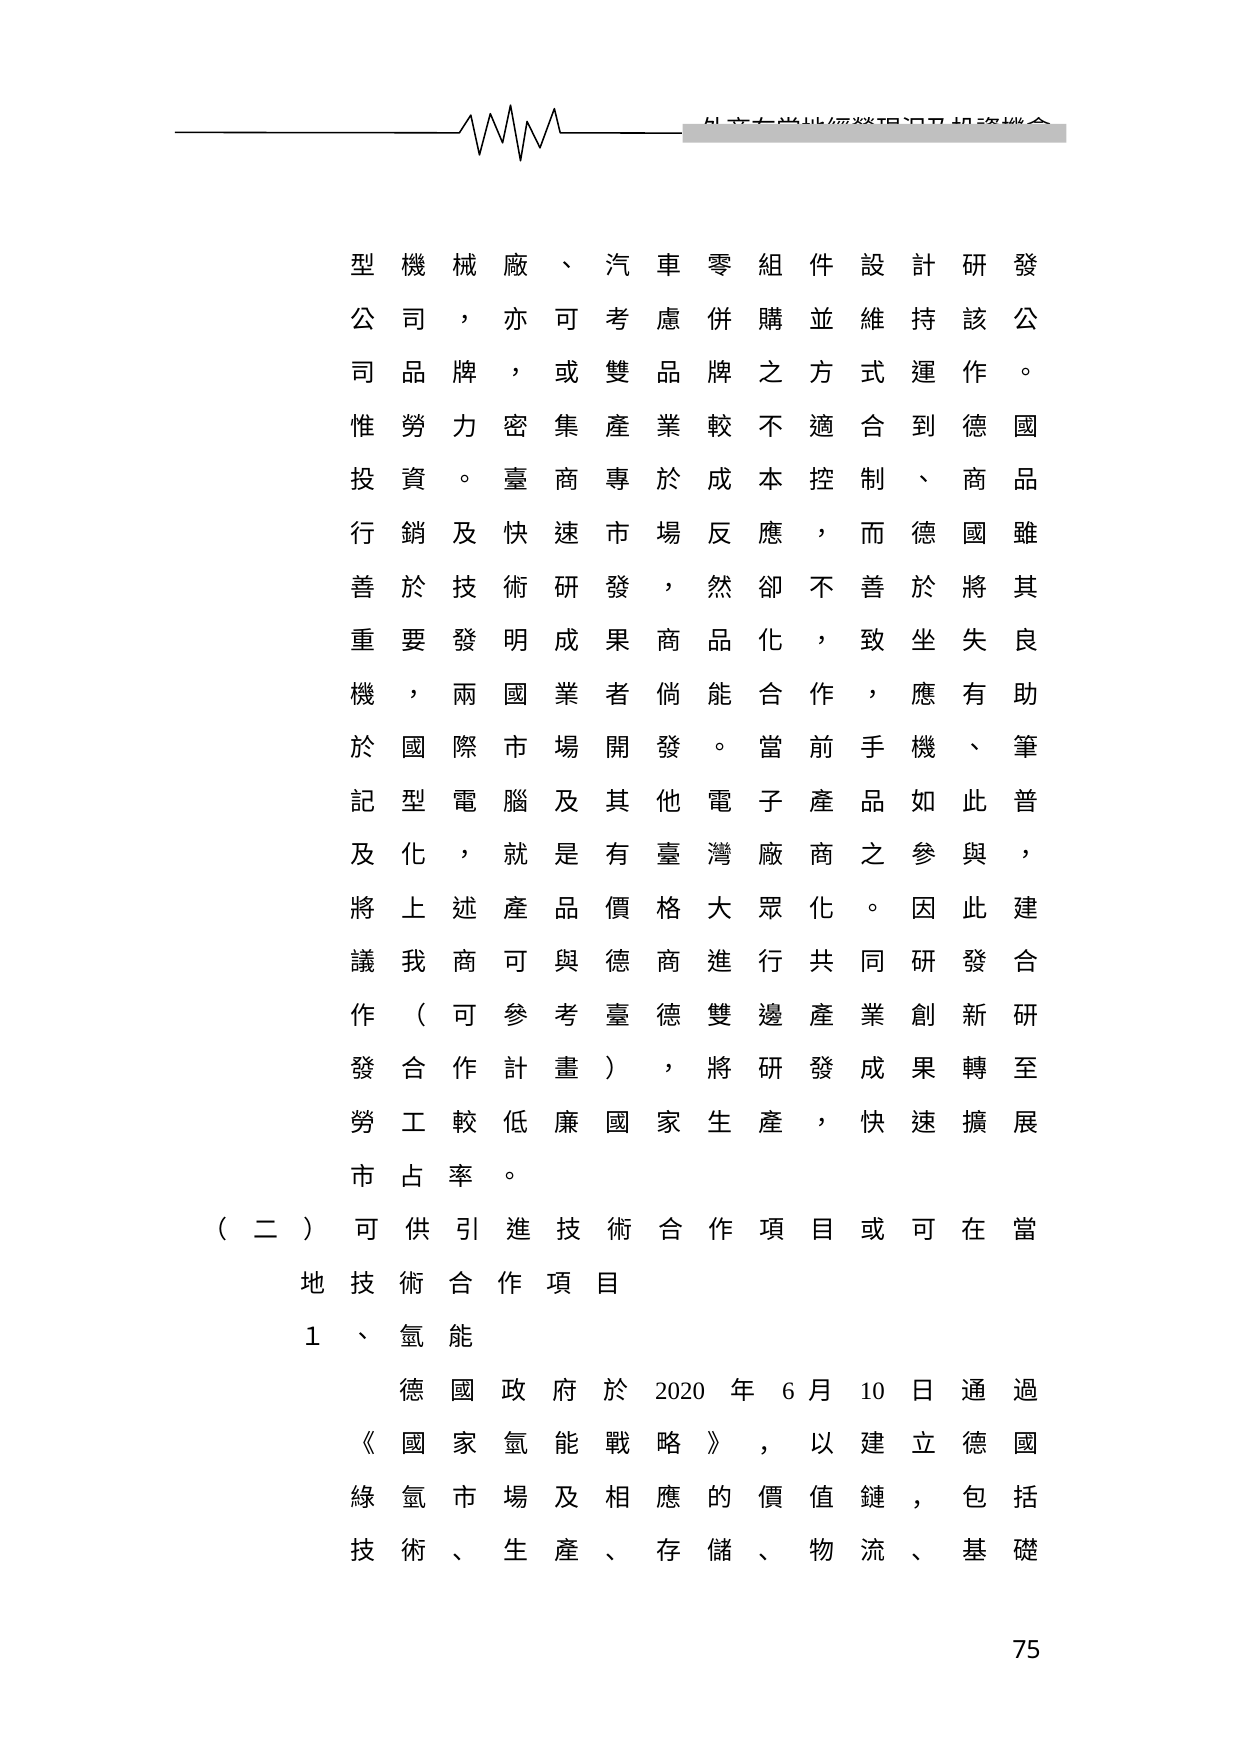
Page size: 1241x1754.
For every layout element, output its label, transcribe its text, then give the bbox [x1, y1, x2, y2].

text 型機械廠、汽車零組件設計研發公司，亦可考慮併購並維持該公司品牌，或雙品牌之方式運作。惟勞力密集產業較不適合到德國投資。臺商專於成本控制、商品行銷及快速市場反應，而德國雖善於技術研發，然卻不善於將其重要發明成果商品化，致坐失良機，兩國業者倘能合作，應有助於國際市場開發。當前手機、筆記型電腦及其他電子產品如此普及化，就是有臺灣廠商之參與，將上述產品價格大眾化。因此建議我商可與德商進行共同研發合作（可參考臺德雙邊產業創新研發合作計畫），將研發成果轉至勞工較低廉國家生產，快速擴展市占率。 [276, 237, 1063, 1201]
text （二）可供引進技術合作項目或可在當地技術合作項目 [202, 1201, 1063, 1308]
text 德國政府於2020年6月10日通過《國家氫能戰略》，以建立德國綠氫市場及相應的價值鏈，包括技術、生產、存儲、物流、基礎 [325, 1362, 1063, 1576]
text １、氫能 [276, 1308, 1063, 1362]
